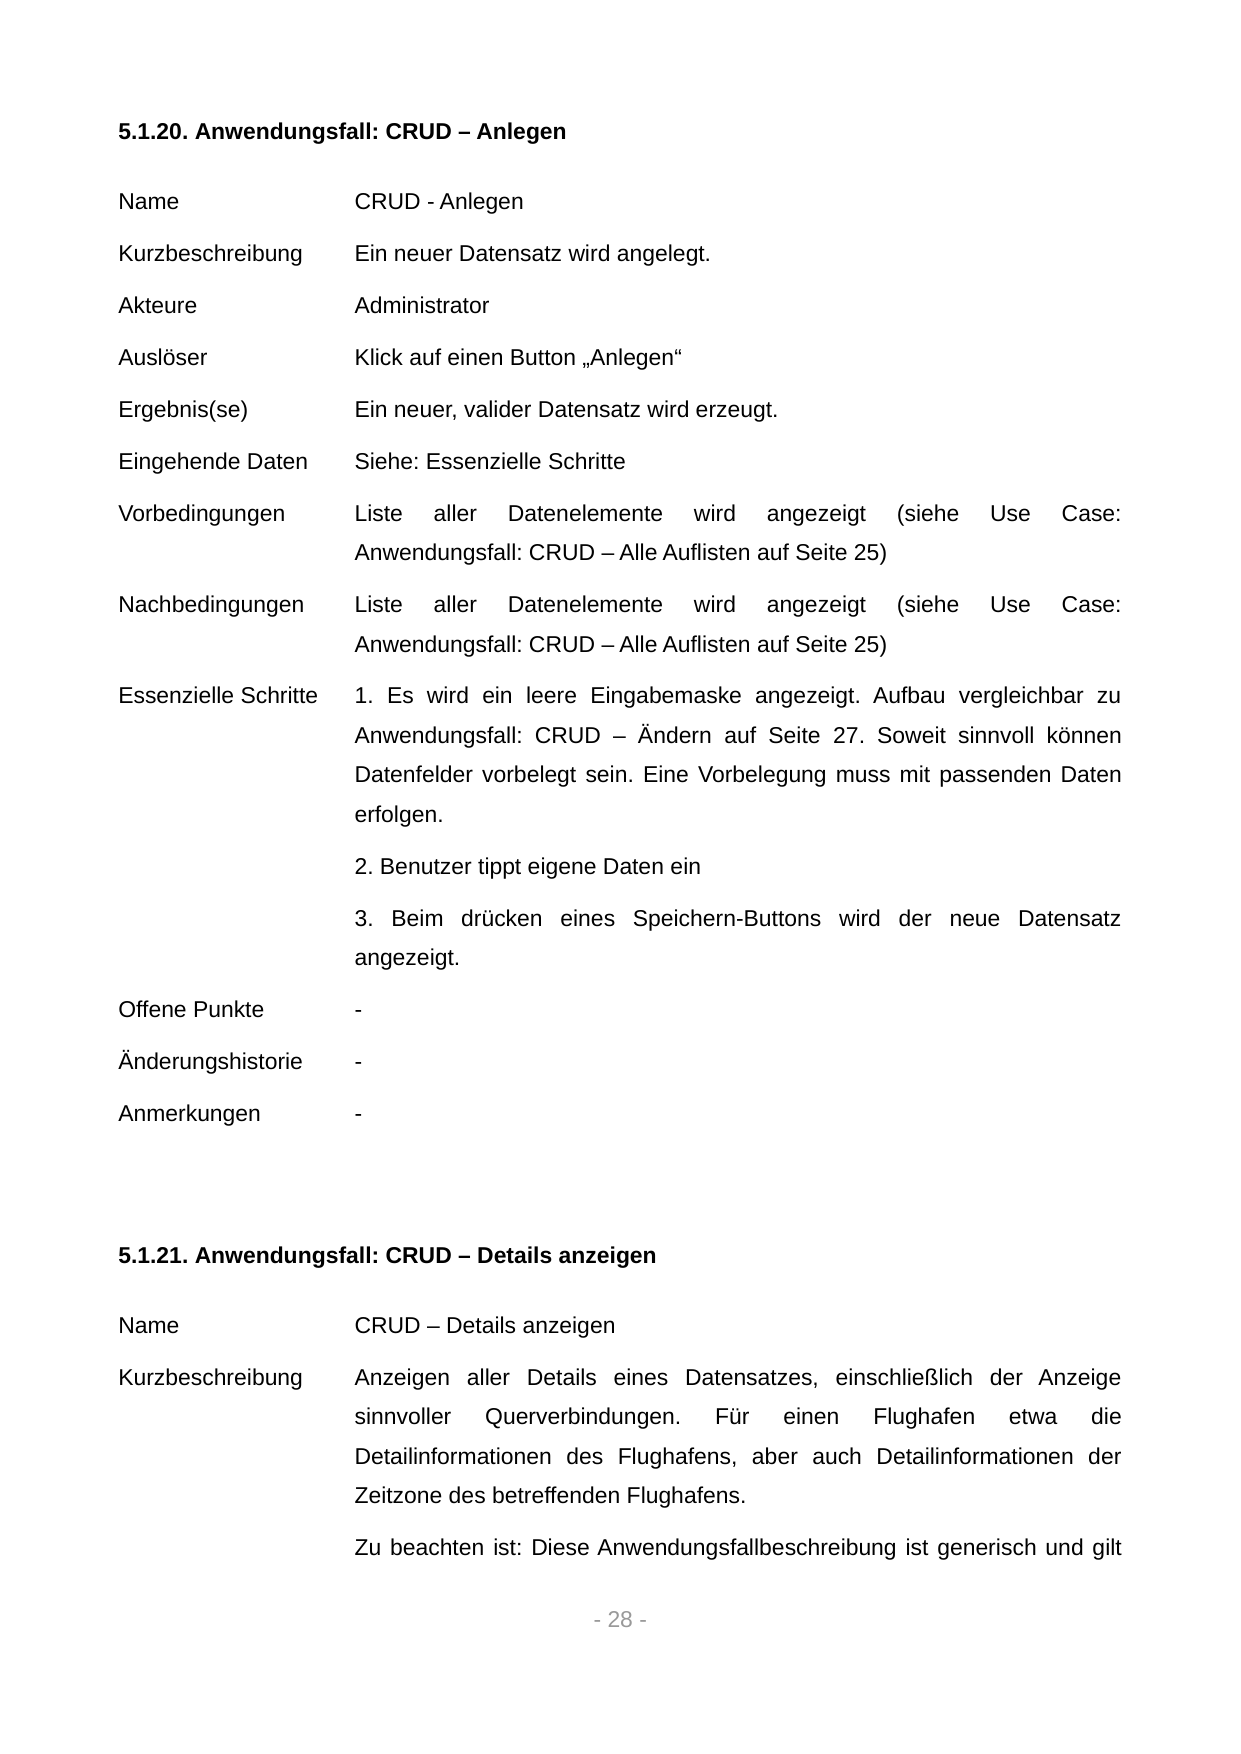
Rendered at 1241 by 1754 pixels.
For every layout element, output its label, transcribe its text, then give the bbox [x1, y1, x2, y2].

text Name CRUD - Anlegen [118, 188, 1122, 214]
text Eingehende Daten Siehe: Essenzielle Schritte [118, 448, 1122, 474]
text Name CRUD – Details anzeigen [118, 1312, 1122, 1338]
text Anmerkungen - [118, 1100, 1122, 1127]
subtitle Anwendungsfall: CRUD – Anlegen [118, 118, 1122, 144]
text Nachbedingungen Liste aller Datenelemente wird angezeigt (siehe Use Case: Anwendungsfall: CRUD – Alle Auflisten auf Seite 26) [118, 591, 1122, 657]
subtitle Anwendungsfall: CRUD – Details anzeigen [118, 1242, 1122, 1268]
text Vorbedingungen Liste aller Datenelemente wird angezeigt (siehe Use Case: Anwendungsfall: CRUD – Alle Auflisten auf Seite 26) [118, 499, 1122, 565]
text Änderungshistorie - [118, 1048, 1122, 1075]
text Kurzbeschreibung Anzeigen aller Details eines Datensatzes, einschließlich der Anzeige sinnvoller Querverbindungen. Für einen Flughafen etwa die Detailinformationen des Flughafens, aber auch Detailinformationen der Zeitzone des betreffenden Flughafens. [118, 1364, 1122, 1508]
text Akteure Administrator [118, 292, 1122, 318]
text Kurzbeschreibung Ein neuer Datensatz wird angelegt. [118, 240, 1122, 266]
text Zu beachten ist: Diese Anwendungsfallbeschreibung ist generisch und gilt [118, 1534, 1122, 1560]
text Auslöser Klick auf einen Button „Anlegen“ [118, 344, 1122, 370]
text Essenzielle Schritte 1. Es wird ein leere Eingabemaske angezeigt. Aufbau vergleichbar zu Anwendungsfall: CRUD – Ändern auf Seite 27. Soweit sinnvoll können Datenfelder vorbelegt sein. Eine Vorbelegung muss mit passenden Daten erfolgen. [118, 682, 1122, 827]
text Ergebnis(se) Ein neuer, valider Datensatz wird erzeugt. [118, 396, 1122, 422]
text Offene Punkte - [118, 996, 1122, 1023]
text 3. Beim drücken eines Speichern-Buttons wird der neue Datensatz angezeigt. [118, 905, 1122, 971]
text 2. Benutzer tippt eigene Daten ein [118, 853, 1122, 879]
